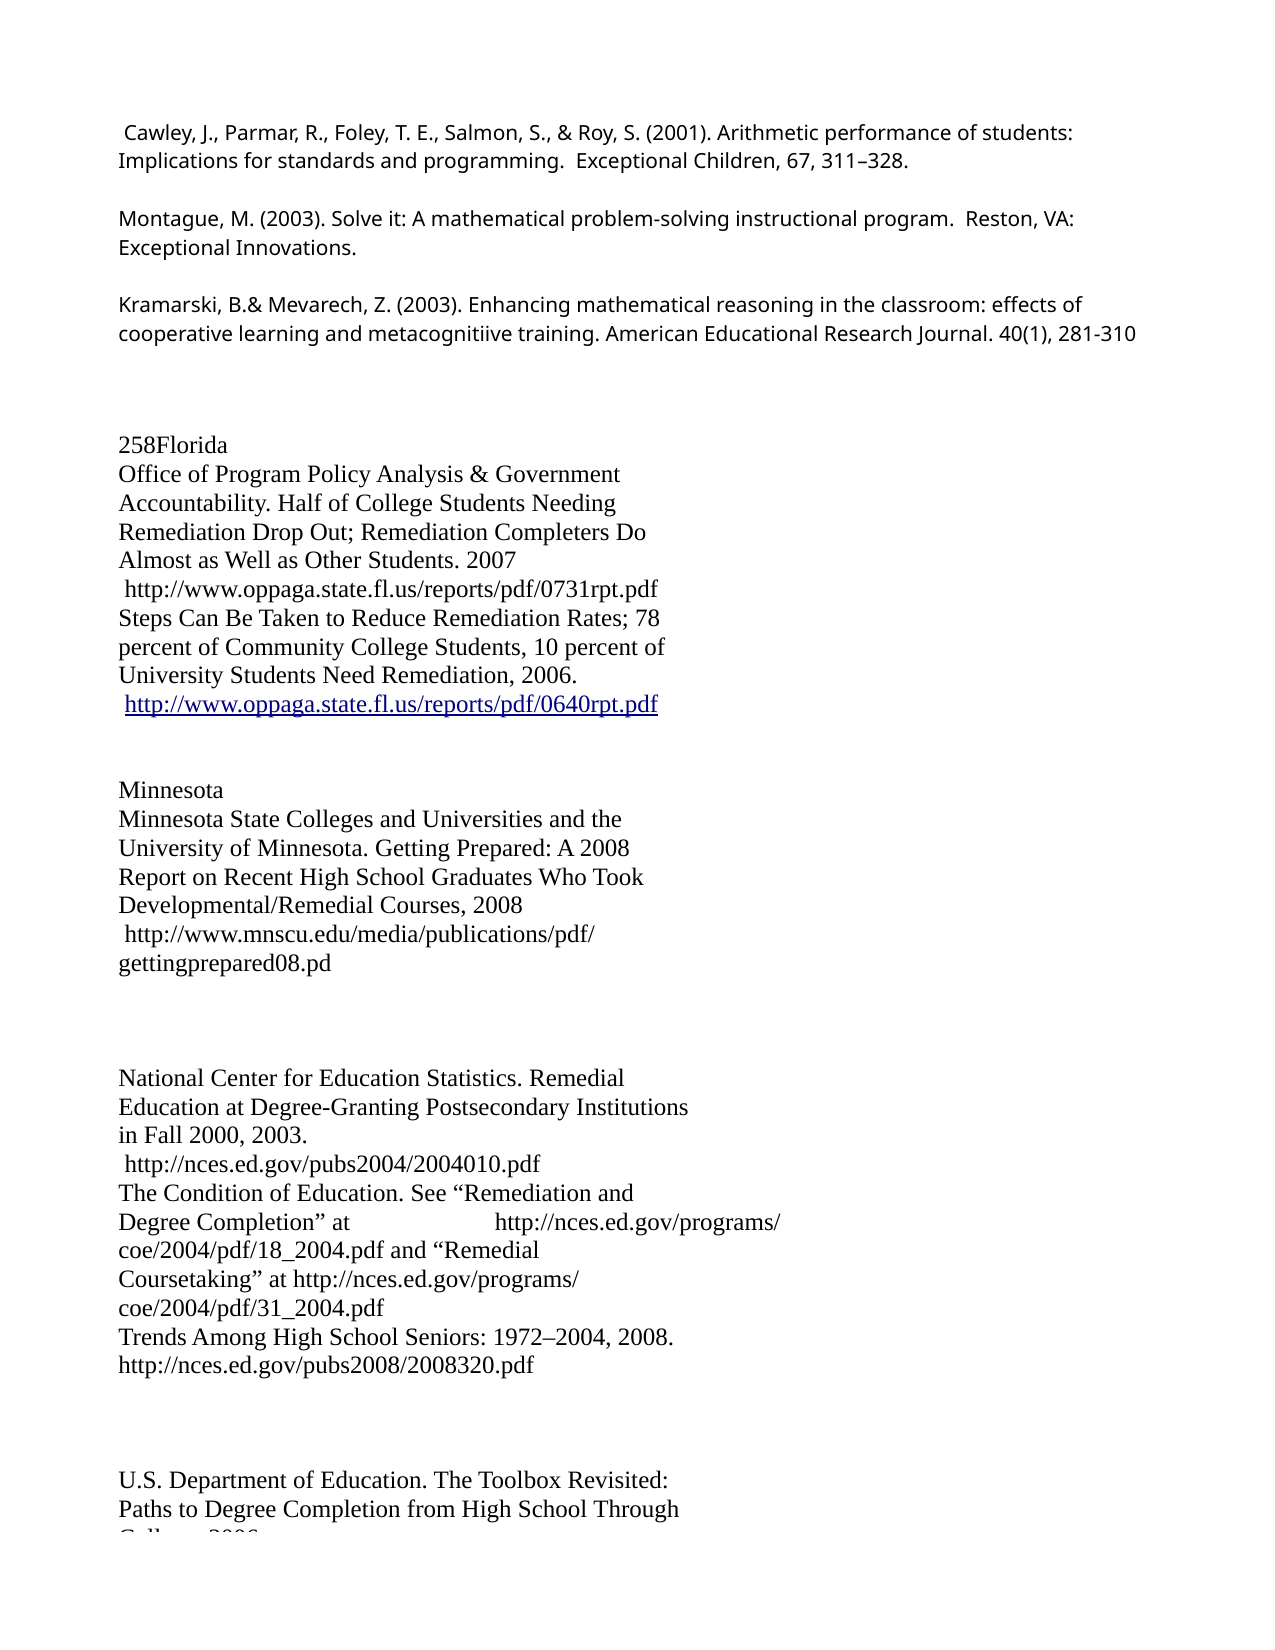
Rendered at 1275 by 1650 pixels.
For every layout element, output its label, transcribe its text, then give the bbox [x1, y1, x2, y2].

text Montague, M. (2003). Solve it: A mathematical problem-solving instructional program. Reston, VA: Exceptional Innovations. [118, 204, 1157, 261]
text Kramarski, B.& Mevarech, Z. (2003). Enhancing mathematical reasoning in the classroom: effects of cooperative learning and metacognitiive training. American Educational Research Journal. 40(1), 281-310 [118, 290, 1157, 347]
text Cawley, J., Parmar, R., Foley, T. E., Salmon, S., & Roy, S. (2001). Arithmetic performance of students: Implications for standards and programming. Exceptional Children, 67, 311–328. [118, 118, 1157, 175]
